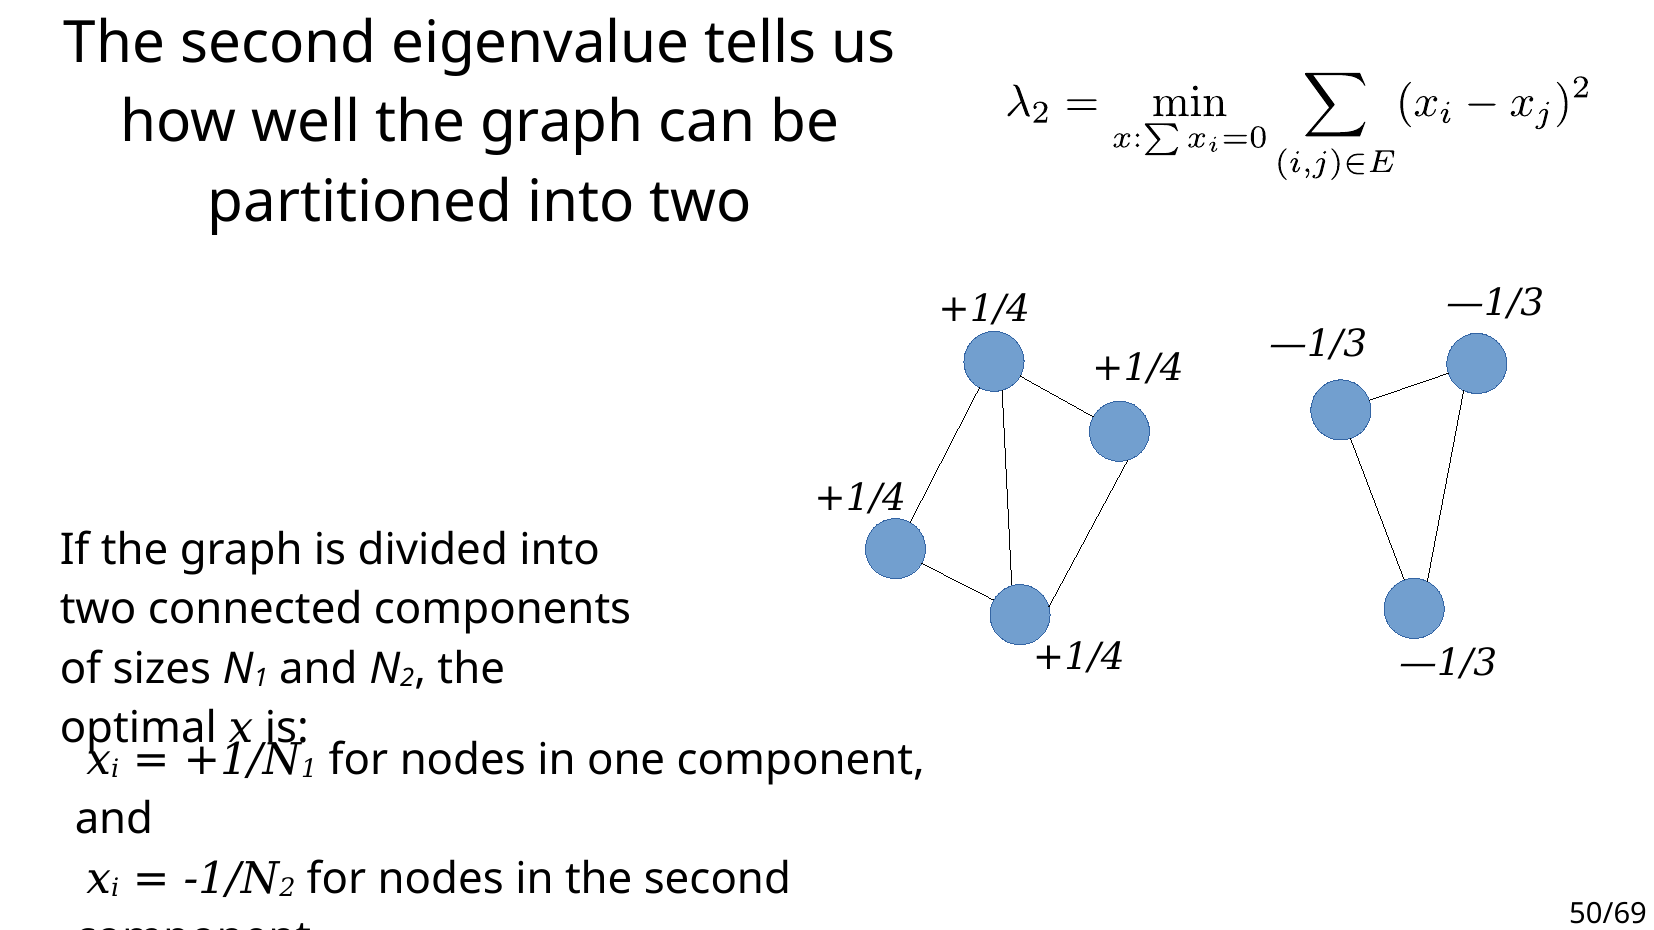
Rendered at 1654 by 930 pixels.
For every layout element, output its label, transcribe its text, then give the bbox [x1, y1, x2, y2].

text_box If the graph is divided into two connected components of sizes N1 and N2, the optimal x is: [45, 510, 676, 719]
text_box xi = +1/N1 for nodes in one component, and xi = -1/N2 for nodes in the second component [60, 720, 966, 863]
text_box —1/3 [1431, 273, 1595, 340]
text_box [865, 534, 926, 579]
title The second eigenvalue tells us how well the graph can be partitioned into two [0, 37, 961, 202]
text_box +1/4 [799, 468, 963, 534]
text_box [1446, 340, 1507, 394]
text_box [963, 345, 1025, 392]
text_box [990, 584, 1051, 645]
text_box +1/4 [1018, 627, 1182, 694]
text_box +1/4 [1077, 338, 1241, 405]
text_box —1/3 [1384, 633, 1548, 700]
text_box [1089, 405, 1150, 462]
text_box +1/4 [923, 279, 1087, 345]
text_box [1005, 68, 1591, 181]
text_box [1310, 381, 1371, 440]
text_box —1/3 [1254, 314, 1418, 381]
text_box [1384, 578, 1445, 633]
